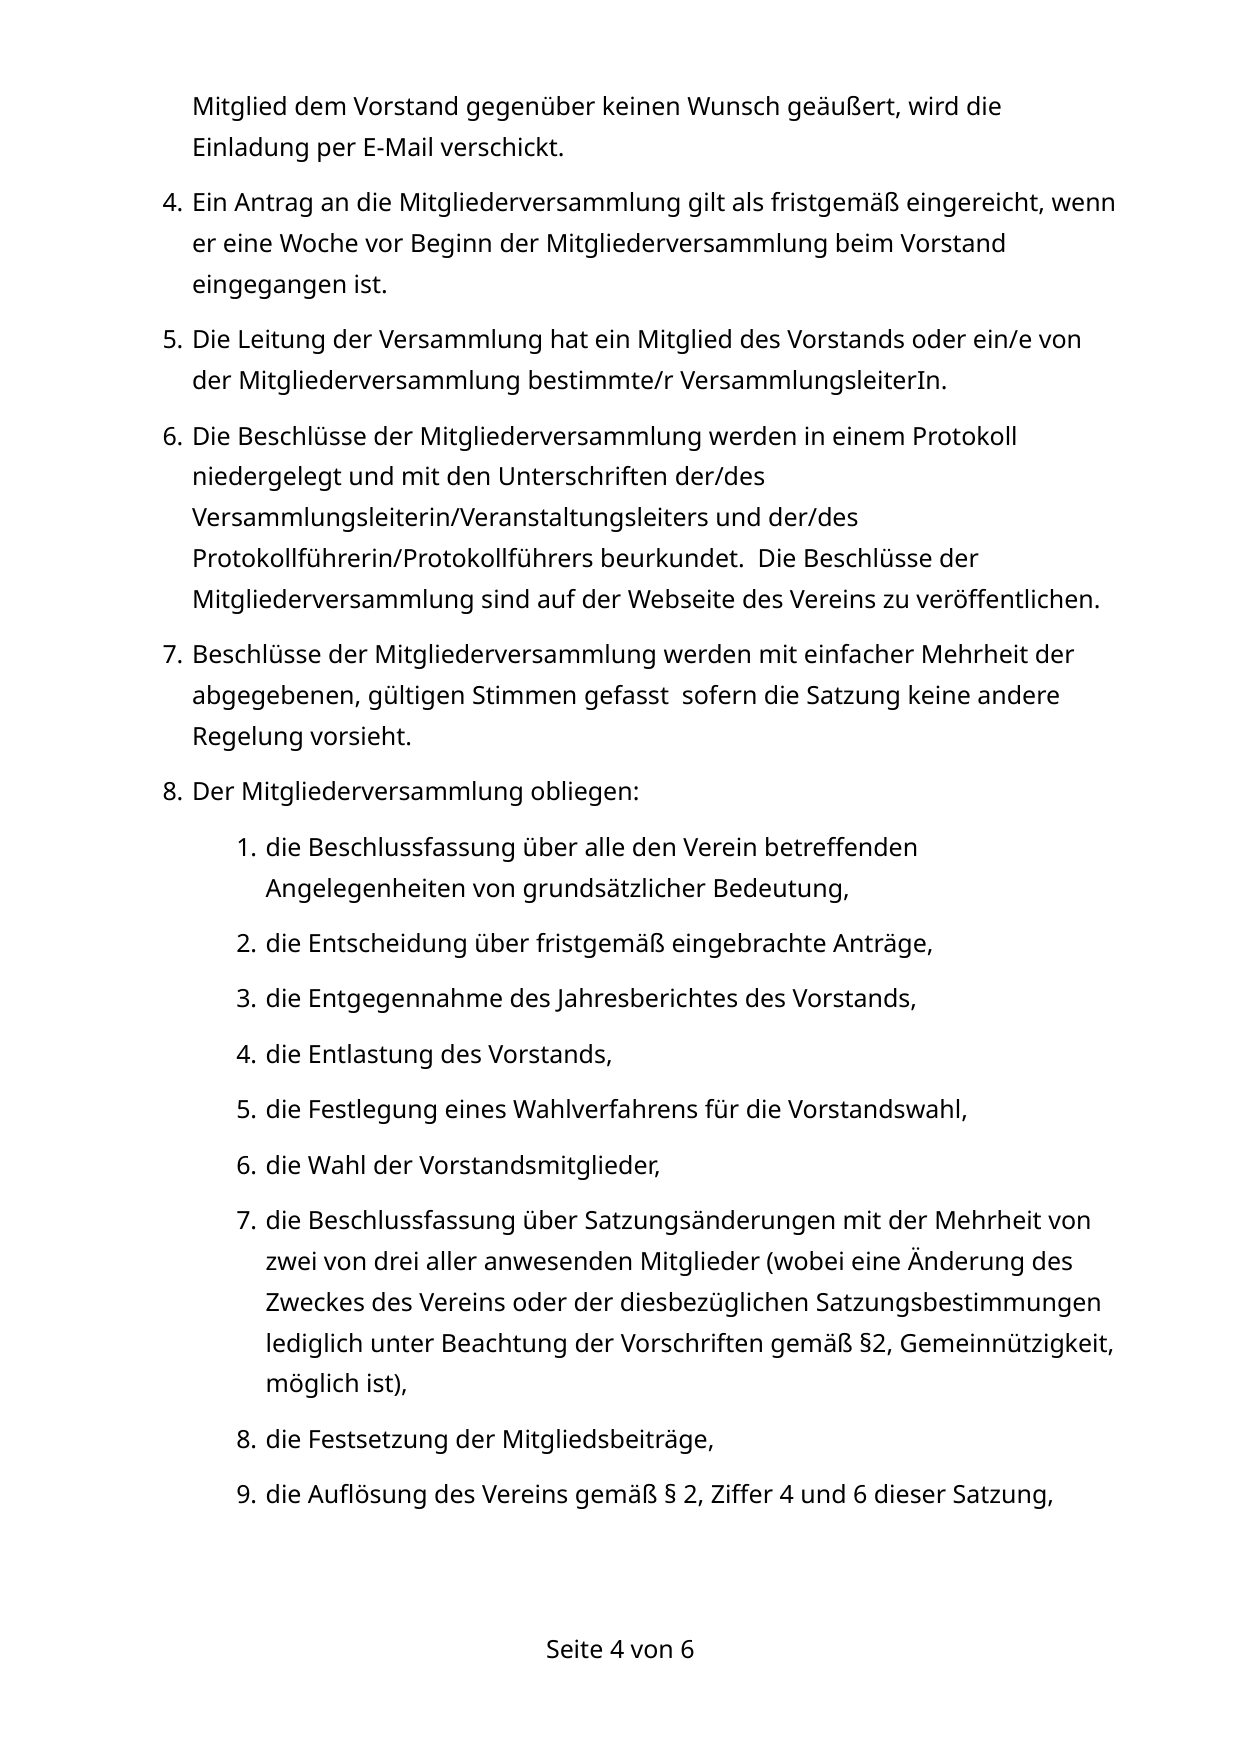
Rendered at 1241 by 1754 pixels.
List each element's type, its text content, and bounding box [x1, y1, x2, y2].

list die Festlegung eines Wahlverfahrens für die Vorstandswahl, [236, 1092, 1122, 1126]
list die Beschlussfassung über alle den Verein betreffenden Angelegenheiten von grundsätzlicher Bedeutung, [236, 829, 1122, 904]
list die Auflösung des Vereins gemäß § 2, Ziffer 4 und 6 dieser Satzung, [236, 1477, 1122, 1511]
list Der Mitgliederversammlung obliegen: [162, 774, 1122, 808]
list die Beschlussfassung über Satzungsänderungen mit der Mehrheit von zwei von drei aller anwesenden Mitglieder (wobei eine Änderung des Zweckes des Vereins oder der diesbezüglichen Satzungsbestimmungen lediglich unter Beachtung der Vorschriften gemäß §2, Gemeinnützigkeit, möglich ist), [236, 1203, 1122, 1400]
list Die Beschlüsse der Mitgliederversammlung werden in einem Protokoll niedergelegt und mit den Unterschriften der/des Versammlungsleiterin/Veranstaltungsleiters und der/des Protokollführerin/Protokollführers beurkundet. Die Beschlüsse der Mitgliederversammlung sind auf der Webseite des Vereins zu veröffentlichen. [162, 418, 1122, 616]
list die Festsetzung der Mitgliedsbeiträge, [236, 1421, 1122, 1456]
list Die Leitung der Versammlung hat ein Mitglied des Vorstands oder ein/e von der Mitgliederversammlung bestimmte/r VersammlungsleiterIn. [162, 322, 1122, 397]
list Ein Antrag an die Mitgliederversammlung gilt als fristgemäß eingereicht, wenn er eine Woche vor Beginn der Mitgliederversammlung beim Vorstand eingegangen ist. [162, 185, 1122, 301]
list die Entgegennahme des Jahresberichtes des Vorstands, [236, 981, 1122, 1015]
list Beschlüsse der Mitgliederversammlung werden mit einfacher Mehrheit der abgegebenen, gültigen Stimmen gefasst sofern die Satzung keine andere Regelung vorsieht. [162, 637, 1122, 753]
list die Wahl der Vorstandsmitglieder, [236, 1147, 1122, 1181]
list die Entscheidung über fristgemäß eingebrachte Anträge, [236, 926, 1122, 960]
list Mitglied dem Vorstand gegenüber keinen Wunsch geäußert, wird die Einladung per E-Mail verschickt. [162, 88, 1122, 163]
list die Entlastung des Vorstands, [236, 1036, 1122, 1071]
